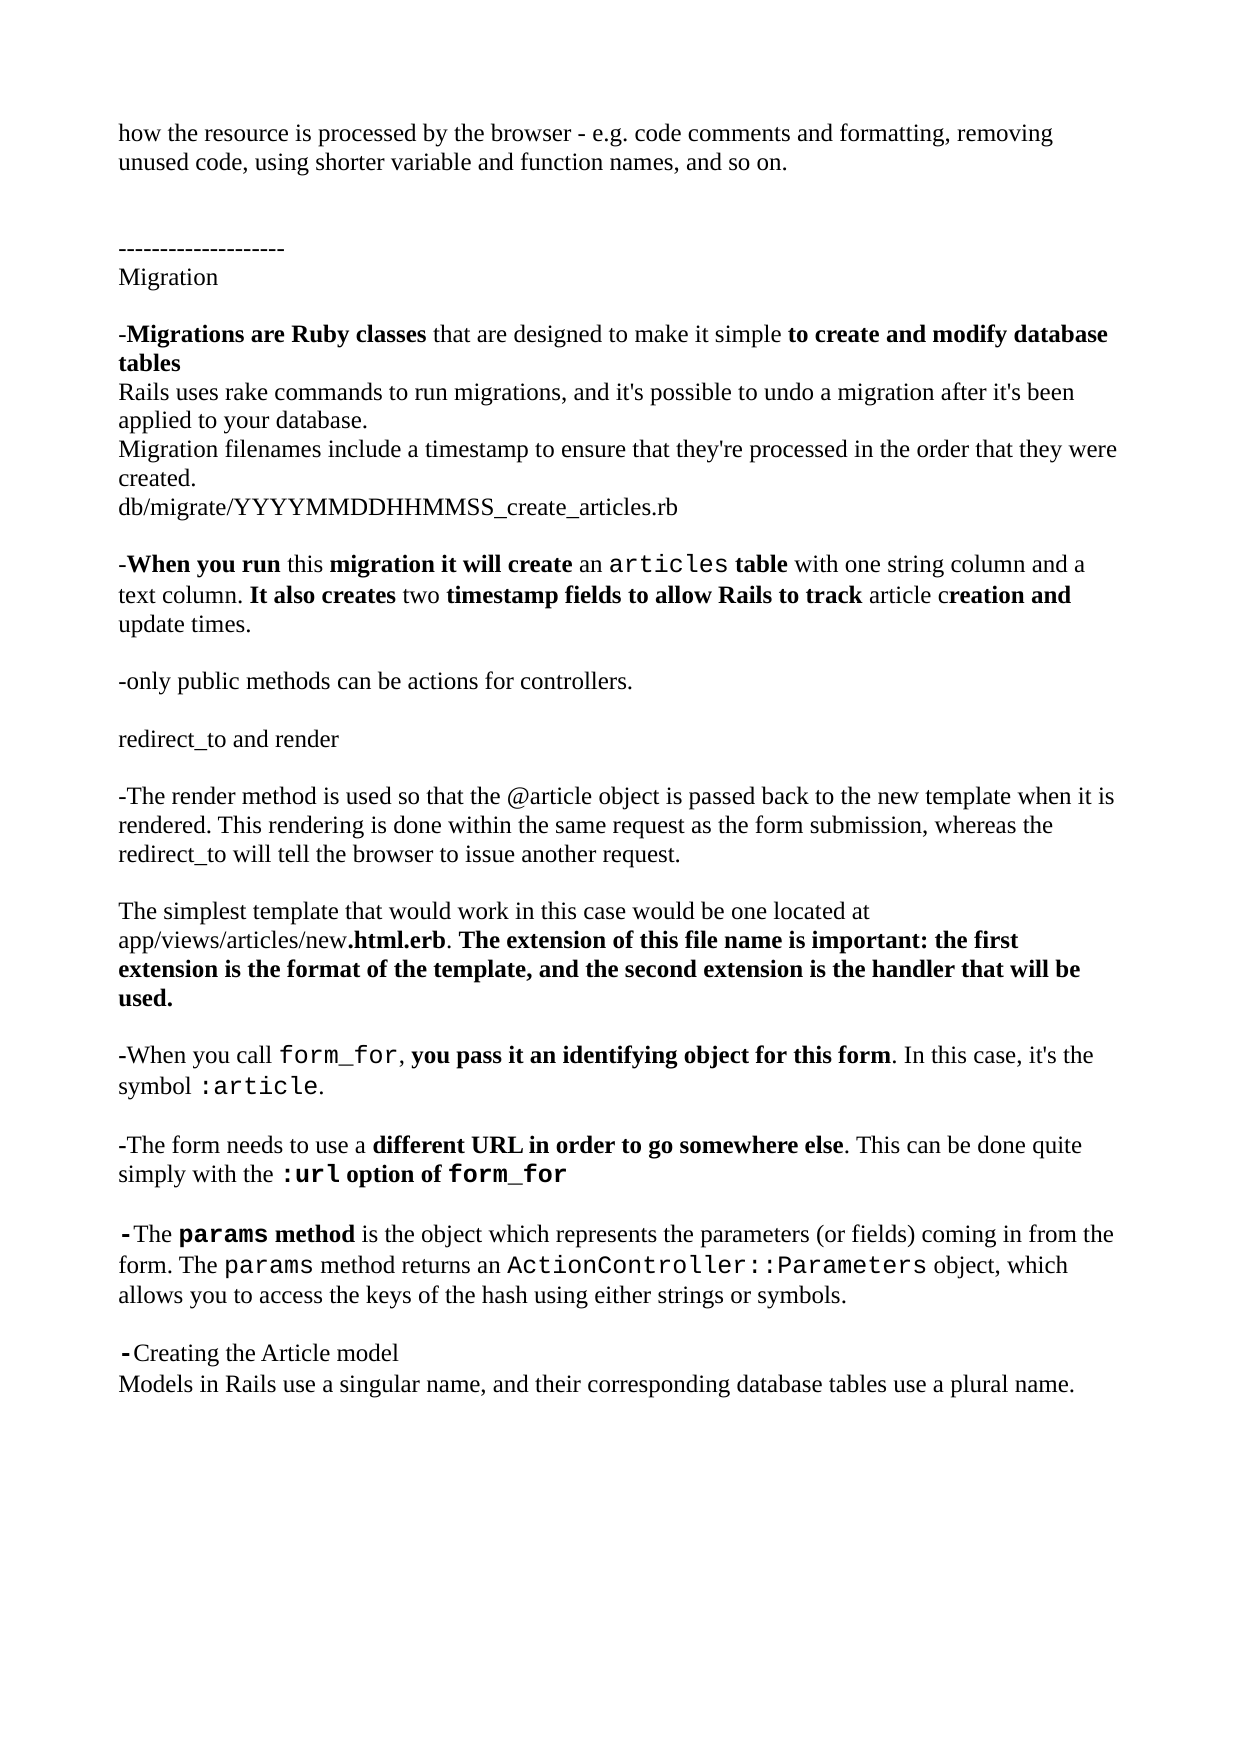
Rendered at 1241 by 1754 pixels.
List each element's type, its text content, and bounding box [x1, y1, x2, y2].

text Migration filenames include a timestamp to ensure that they're processed in the order that they were created. [118, 434, 1122, 492]
text db/migrate/YYYYMMDDHHMMSS_create_articles.rb [118, 492, 1122, 521]
text -The params method is the object which represents the parameters (or fields) coming in from the form. The params method returns an ActionController::Parameters object, which allows you to access the keys of the hash using either strings or symbols. [118, 1219, 1122, 1309]
text -The render method is used so that the @article object is passed back to the new template when it is rendered. This rendering is done within the same request as the form submission, whereas the redirect_to will tell the browser to issue another request. [118, 781, 1122, 868]
text -------------------- [118, 233, 1122, 262]
text -only public methods can be actions for controllers. [118, 666, 1122, 695]
text redirect_to and render [118, 724, 1122, 753]
text -The form needs to use a different URL in order to go somewhere else. This can be done quite simply with the :url option of form_for [118, 1131, 1122, 1190]
text -When you run this migration it will create an articles table with one string column and a text column. It also creates two timestamp fields to allow Rails to track article creation and update times. [118, 549, 1122, 638]
text -Migrations are Ruby classes that are designed to make it simple to create and modify database tables [118, 319, 1122, 377]
text Rails uses rake commands to run migrations, and it's possible to undo a migration after it's been applied to your database. [118, 377, 1122, 434]
text how the resource is processed by the browser - e.g. code comments and formatting, removing unused code, using shorter variable and function names, and so on. [118, 118, 1122, 176]
text The simplest template that would work in this case would be one located at app/views/articles/new.html.erb. The extension of this file name is important: the first extension is the format of the template, and the second extension is the handler that will be used. [118, 896, 1122, 1011]
text -Creating the Article model [118, 1338, 1122, 1369]
text -When you call form_for, you pass it an identifying object for this form. In this case, it's the symbol :article. [118, 1040, 1122, 1102]
text Models in Rails use a singular name, and their corresponding database tables use a plural name. [118, 1369, 1122, 1398]
text Migration [118, 262, 1122, 291]
